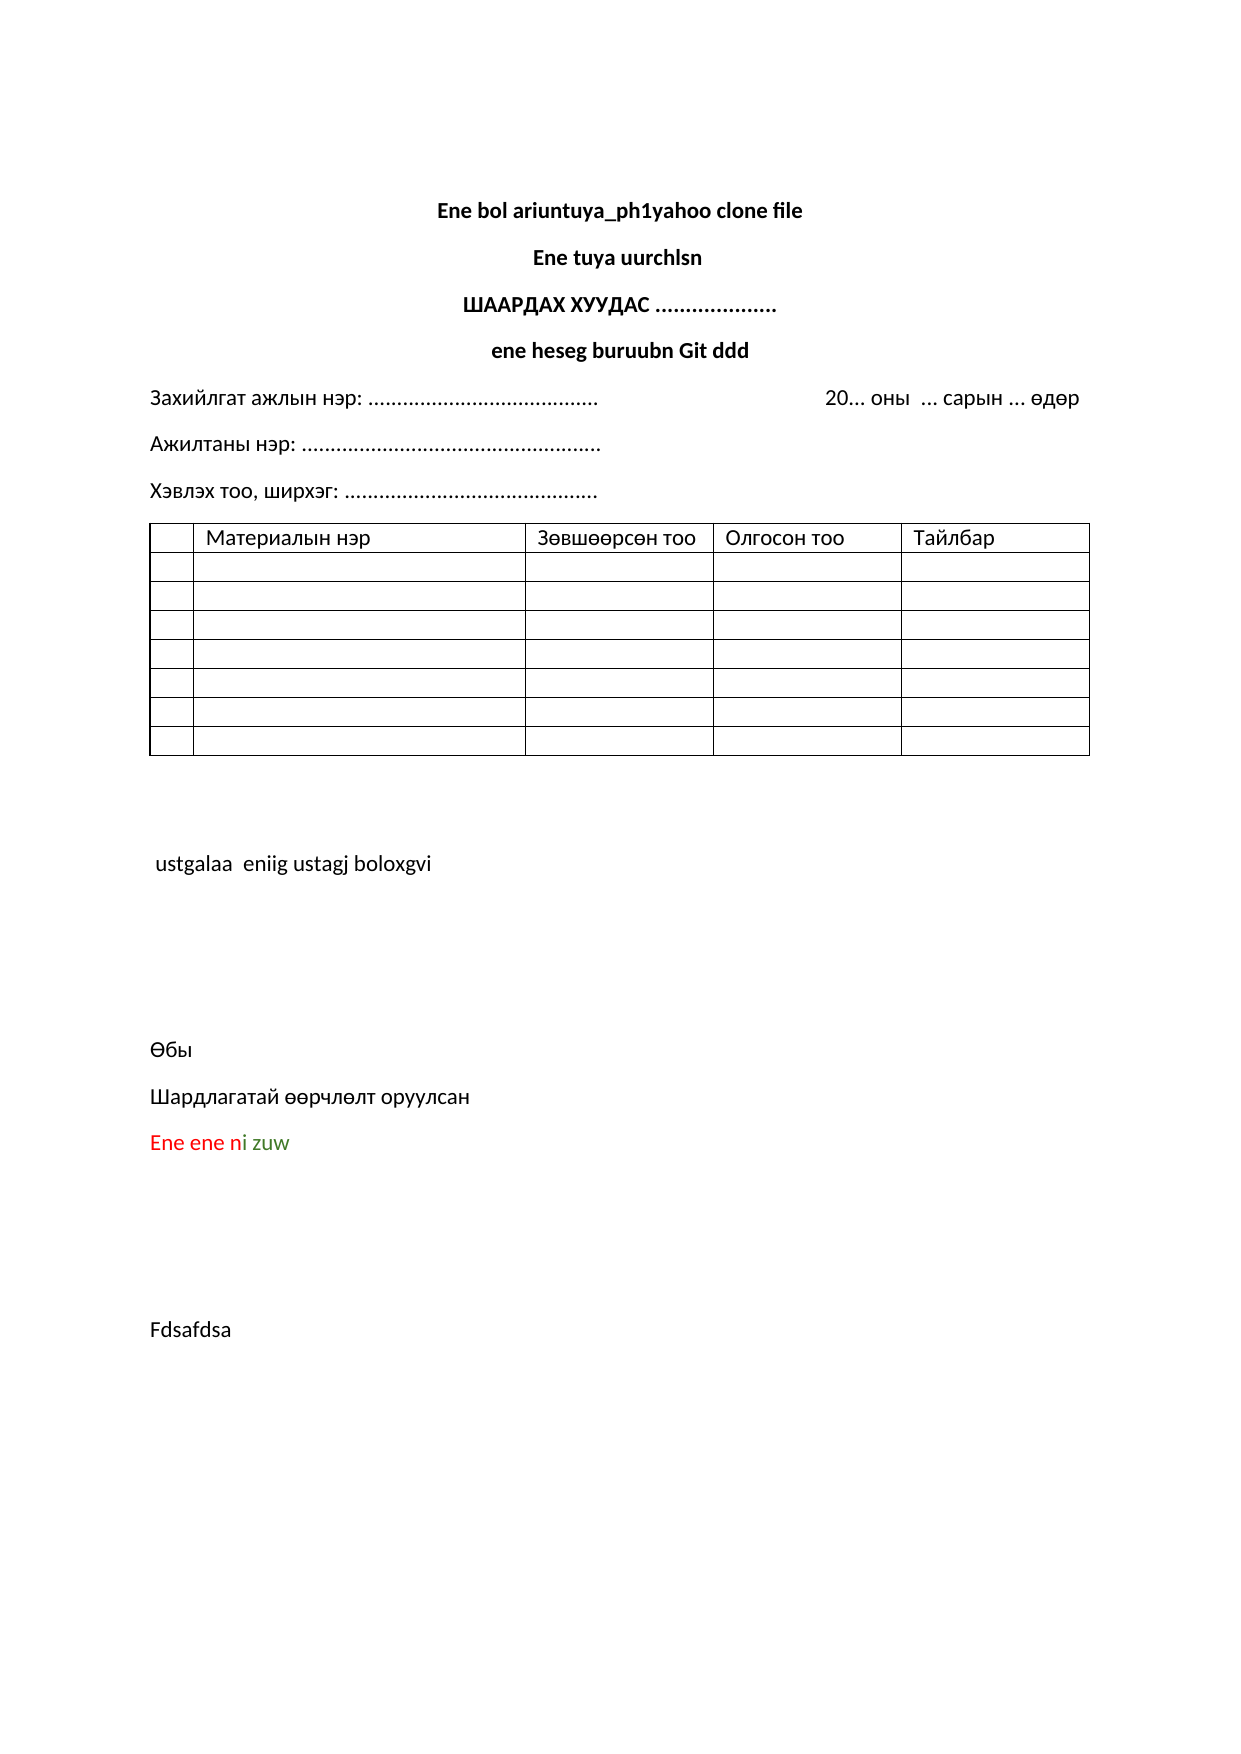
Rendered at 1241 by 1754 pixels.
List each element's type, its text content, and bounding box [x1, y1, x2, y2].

table_cell [902, 727, 1089, 755]
table_header Зөвшөөрсөн тоо [526, 524, 713, 552]
table_cell [194, 553, 525, 581]
text Хэвлэх тоо, ширхэг: ............................................ [150, 476, 1090, 504]
table_cell [714, 582, 901, 610]
table_cell [902, 698, 1089, 726]
table_cell [714, 640, 901, 668]
table_cell [902, 640, 1089, 668]
text Ene bol ariuntuya_ph1yahoo clone file [150, 197, 1090, 224]
table_cell [902, 582, 1089, 610]
table_cell [526, 640, 713, 668]
table_cell [194, 582, 525, 610]
table_cell [526, 669, 713, 697]
table_cell [194, 698, 525, 726]
table_header Олгосон тоо [714, 524, 901, 552]
table_cell [526, 553, 713, 581]
table_header Материалын нэр [194, 524, 525, 552]
table_cell [151, 727, 193, 755]
table_cell [526, 582, 713, 610]
table_cell [902, 669, 1089, 697]
table_cell [151, 582, 193, 610]
text Ene tuya uurchlsn [150, 243, 1090, 271]
table_cell [714, 669, 901, 697]
table_cell [714, 727, 901, 755]
table_cell [902, 611, 1089, 639]
table_cell [194, 727, 525, 755]
text Fdsafdsa [150, 1315, 1090, 1343]
table_cell [194, 640, 525, 668]
text ШААРДАХ ХУУДАС .................... [150, 290, 1090, 318]
table_cell [194, 611, 525, 639]
text ustgalaa eniig ustagj boloxgvi [150, 849, 1090, 877]
table_cell [151, 553, 193, 581]
table_cell [714, 553, 901, 581]
table_cell [714, 611, 901, 639]
table_header [151, 524, 193, 552]
table_cell [194, 669, 525, 697]
table_cell [902, 553, 1089, 581]
table_header Тайлбар [902, 524, 1089, 552]
table_cell [151, 669, 193, 697]
text Захийлгат ажлын нэр: ........................................ 20... оны ... сарын ... өдөр [150, 383, 1090, 411]
table_cell [151, 698, 193, 726]
text Ene ene ni zuw [150, 1128, 1090, 1157]
table_cell [526, 727, 713, 755]
table_cell [151, 640, 193, 668]
text ene heseg buruubn Git ddd [150, 336, 1090, 364]
table_cell [151, 611, 193, 639]
text Шардлагатай өөрчлөлт оруулсан [150, 1082, 1090, 1110]
table_cell [526, 611, 713, 639]
table_cell [714, 698, 901, 726]
text Ажилтаны нэр: .................................................... [150, 429, 1090, 457]
table_cell [526, 698, 713, 726]
text Өбы [150, 1035, 1090, 1063]
